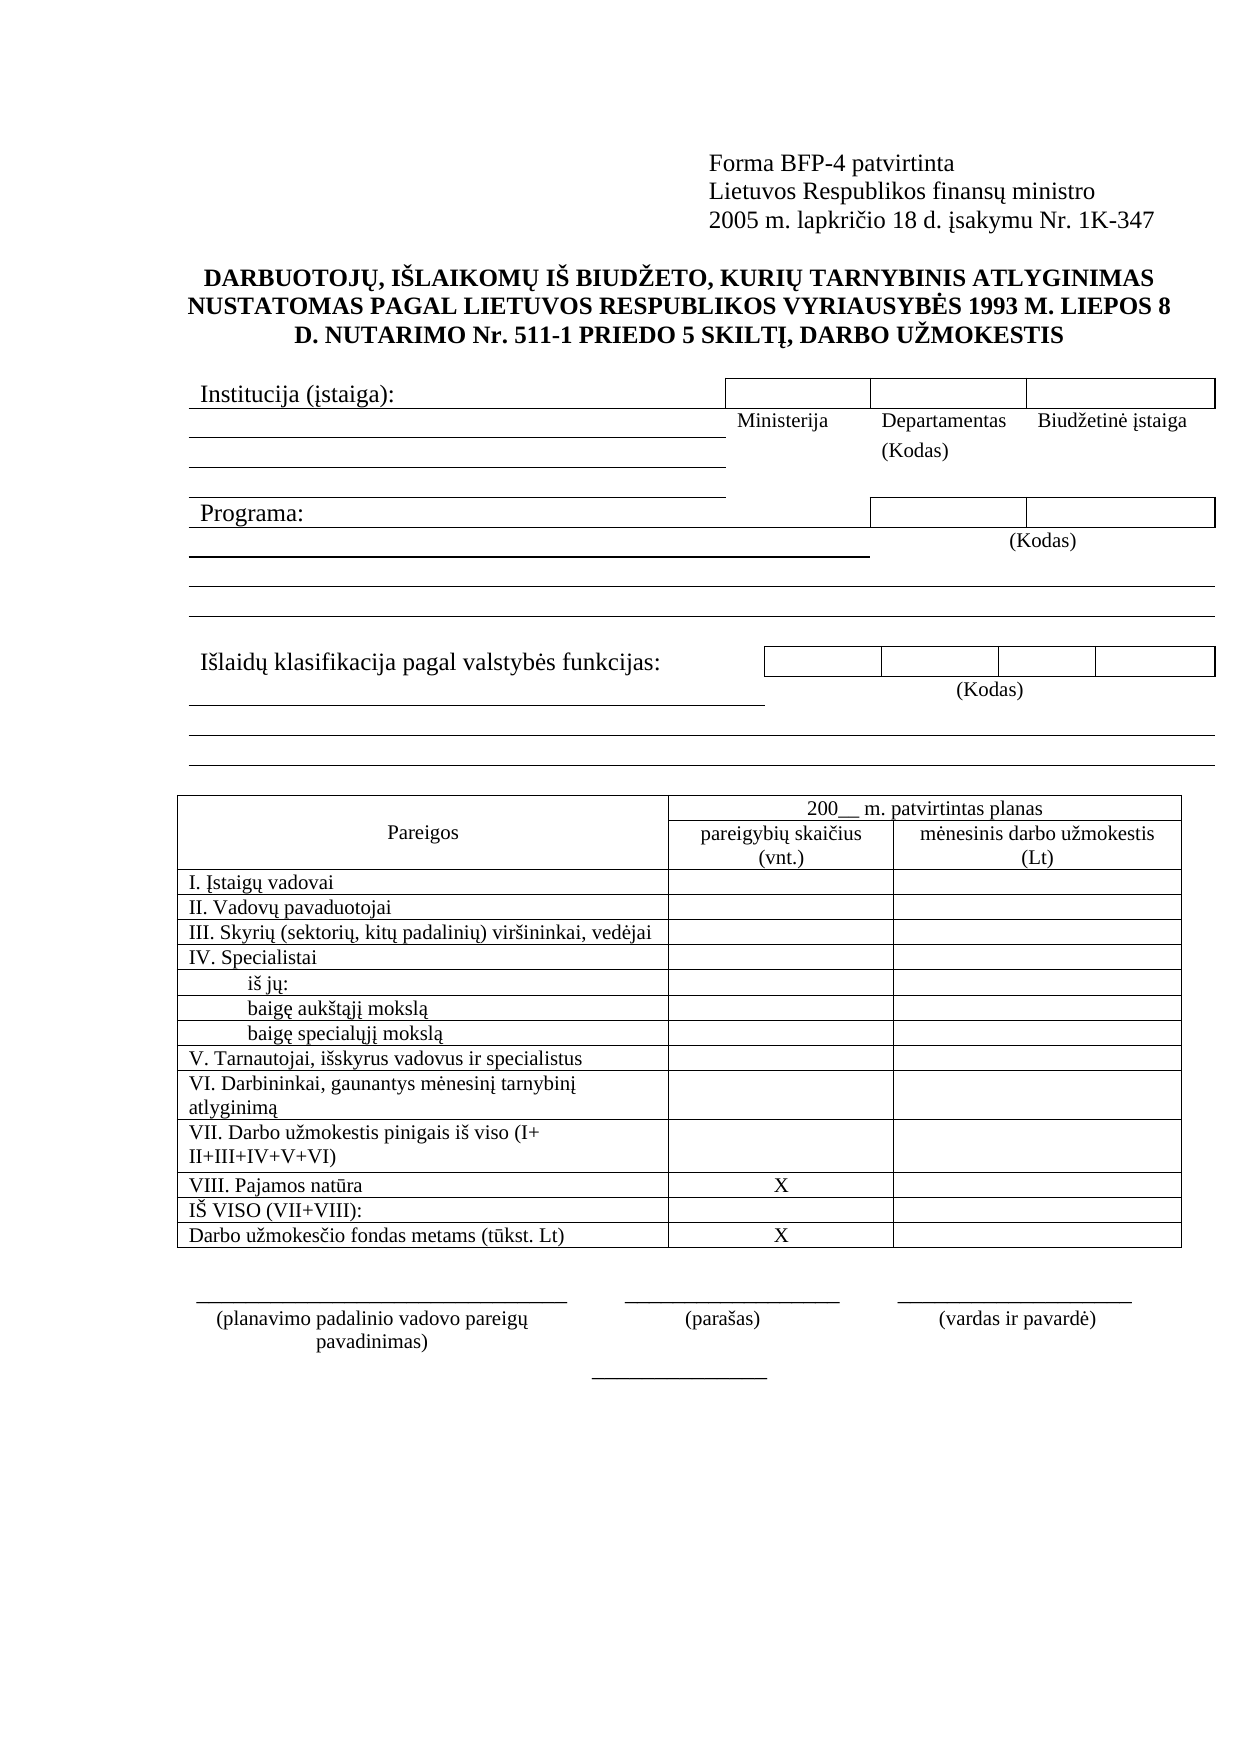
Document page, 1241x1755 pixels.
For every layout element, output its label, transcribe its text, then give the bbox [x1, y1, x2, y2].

table_header [1096, 647, 1214, 676]
table_cell [189, 676, 764, 705]
table_header [1027, 379, 1214, 407]
table_cell [765, 736, 1215, 765]
table_cell Departamentas [870, 409, 1026, 437]
table_cell [189, 558, 726, 586]
table_cell baigę specialųjį mokslą [178, 1021, 668, 1045]
table_cell Darbo užmokesčio fondas metams (tūkst. Lt) [178, 1223, 668, 1247]
table_header [882, 647, 998, 676]
table_cell I. Įstaigų vadovai [178, 870, 668, 894]
table_cell [669, 1046, 893, 1070]
table_cell VIII. Pajamos natūra [178, 1173, 668, 1197]
table_cell Ministerija [726, 409, 870, 437]
table_cell [1026, 556, 1215, 586]
table_cell [870, 467, 1026, 497]
table_header [871, 379, 1026, 407]
table_header [999, 647, 1095, 676]
text pavadinimas) [177, 1329, 1181, 1353]
table_cell X [669, 1223, 893, 1247]
table_header [726, 379, 870, 407]
table_cell [726, 437, 870, 467]
table_cell Biudžetinė įstaiga [1026, 409, 1215, 437]
table_cell [669, 1120, 893, 1172]
table_cell [894, 1046, 1181, 1070]
table_cell [894, 1120, 1181, 1172]
table_cell [894, 920, 1181, 944]
table_cell [669, 996, 893, 1019]
table_header Pareigos [178, 796, 668, 869]
text (planavimo padalinio vadovo pareigų (parašas) (vardas ir pavardė) [177, 1305, 1181, 1329]
table_cell [894, 970, 1181, 994]
table_cell [726, 467, 870, 497]
table_cell VI. Darbininkai, gaunantys mėnesinį tarnybinį atlyginimą [178, 1071, 668, 1119]
text ______________ [177, 1353, 1181, 1382]
table_cell [894, 870, 1181, 894]
table_cell [894, 1173, 1181, 1197]
table_cell [189, 736, 764, 765]
table_cell V. Tarnautojai, išskyrus vadovus ir specialistus [178, 1046, 668, 1070]
table_cell [1026, 467, 1215, 497]
table_cell [765, 705, 1215, 735]
table_cell [189, 528, 726, 556]
table_cell [894, 1021, 1181, 1045]
table_cell [894, 1071, 1181, 1119]
table_header 200__ m. patvirtintas planas [669, 796, 1181, 820]
table_cell [1027, 498, 1214, 527]
table_cell [189, 706, 764, 735]
table_cell baigę aukštąjį mokslą [178, 996, 668, 1019]
table_cell [669, 945, 893, 969]
table_cell Programa: [189, 498, 726, 527]
table_cell [669, 895, 893, 919]
table_cell [669, 870, 893, 894]
table_cell [1026, 587, 1215, 616]
table_cell [871, 498, 1026, 527]
table_header Institucija (įstaiga): [189, 378, 725, 407]
text DARBUOTOJŲ, IŠLAIKOMŲ IŠ BIUDŽETO, KURIŲ TARNYBINIS ATLYGINIMAS NUSTATOMAS PAGAL LIETUVOS RESPUBLIKOS VYRIAUSYBĖS 1993 M. LIEPOS 8 D. NUTARIMO Nr. 511-1 PRIEDO 5 SKILTĮ, DARBO UŽMOKESTIS [177, 263, 1181, 349]
table_cell pareigybių skaičius (vnt.) [669, 821, 893, 869]
table_cell [894, 1198, 1181, 1222]
table_cell [669, 970, 893, 994]
table_cell (Kodas) [765, 677, 1215, 705]
text Lietuvos Respublikos finansų ministro [177, 176, 1181, 205]
table_cell (Kodas) [870, 528, 1215, 556]
table_cell IŠ VISO (VII+VIII): [178, 1198, 668, 1222]
table_cell VII. Darbo užmokestis pinigais iš viso (I+ II+III+IV+V+VI) [178, 1120, 668, 1172]
table_cell [726, 587, 870, 616]
table_header [765, 647, 881, 676]
text 2005 m. lapkričio 18 d. įsakymu Nr. 1K-347 [177, 205, 1181, 234]
table_cell X [669, 1173, 893, 1197]
table_cell [189, 409, 726, 437]
table_cell [870, 556, 1026, 586]
table_cell [189, 438, 726, 467]
table_cell (Kodas) [870, 437, 1026, 467]
table_header Išlaidų klasifikacija pagal valstybės funkcijas: [189, 646, 764, 676]
table_cell IV. Specialistai [178, 945, 668, 969]
table_cell III. Skyrių (sektorių, kitų padalinių) viršininkai, vedėjai [178, 920, 668, 944]
table_cell [726, 558, 870, 586]
table_cell [669, 920, 893, 944]
table_cell [189, 468, 305, 497]
table_cell [726, 497, 870, 527]
table_cell II. Vadovų pavaduotojai [178, 895, 668, 919]
table_cell [894, 1223, 1181, 1247]
table_cell [669, 1021, 893, 1045]
table_cell [1026, 437, 1215, 467]
table_cell [894, 895, 1181, 919]
table_cell [669, 1071, 893, 1119]
table_cell mėnesinis darbo užmokestis (Lt) [894, 821, 1181, 869]
table_cell iš jų: [178, 970, 668, 994]
table_cell [894, 945, 1181, 969]
table_cell [189, 587, 726, 616]
table_cell [870, 587, 1026, 616]
table_cell [894, 996, 1181, 1019]
text Forma BFP-4 patvirtinta [177, 148, 1181, 176]
table_cell [726, 528, 870, 556]
table_cell [669, 1198, 893, 1222]
table_cell [305, 468, 726, 497]
